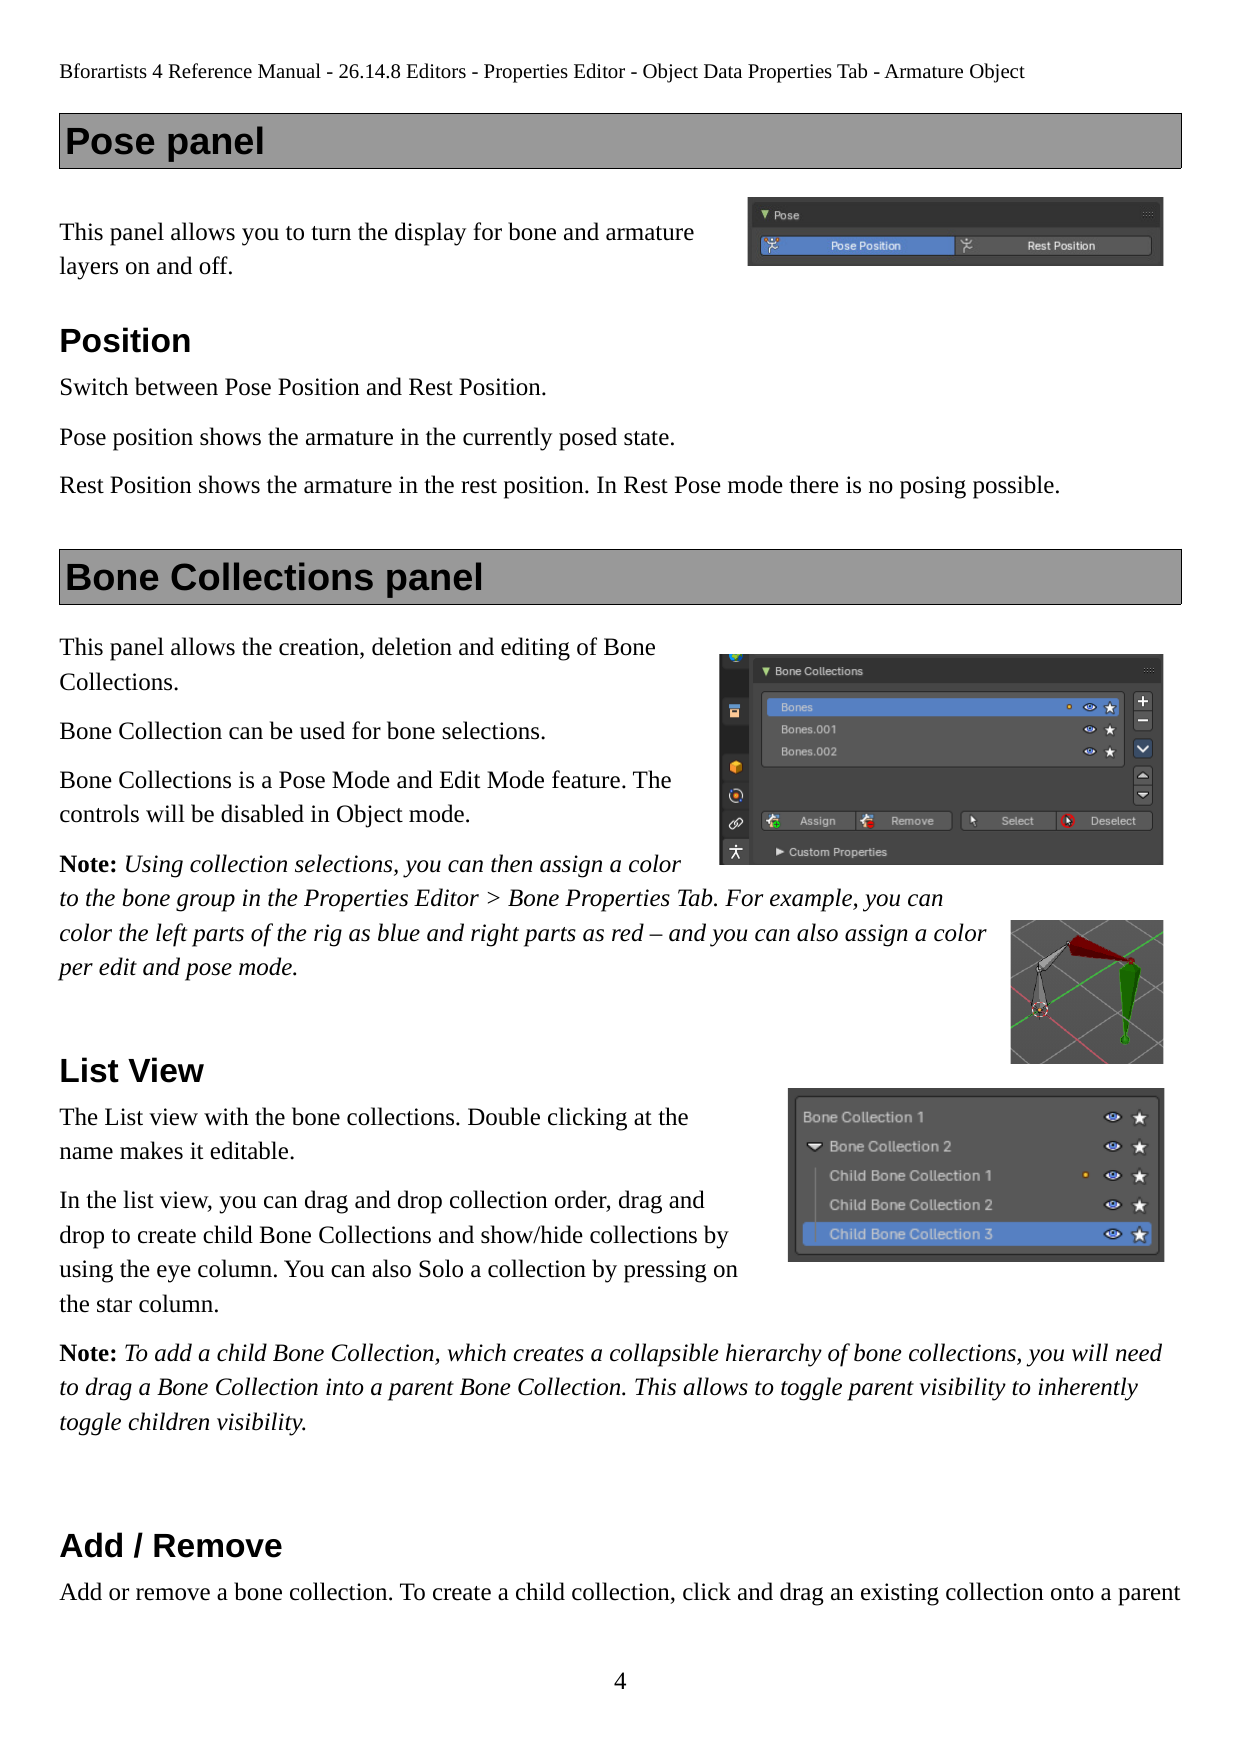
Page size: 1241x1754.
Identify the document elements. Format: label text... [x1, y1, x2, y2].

text This panel allows you to turn the display for bone and armature layers on and off. [59, 266, 1181, 280]
picture [719, 654, 1164, 865]
subtitle List View [59, 1051, 1181, 1089]
picture [787, 1088, 1165, 1262]
picture [747, 197, 1164, 266]
subtitle Position [59, 321, 1181, 360]
text In the list view, you can drag and drop collection order, drag and drop to create child Bone Collections and show/hide collections by using the eye column. You can also Solo a collection by pressing on the star column. [59, 1185, 1181, 1318]
text This panel allows the creation, deletion and editing of Bone Collections. [59, 632, 1181, 696]
text Note: To add a child Bone Collection, which creates a collapsible hierarchy of bone collections, you will need to drag a Bone Collection into a parent Bone Collection. This allows to toggle parent visibility to inherently toggle children visibility. [59, 1338, 1181, 1436]
text The List view with the bone collections. Double clicking at the name makes it editable. [59, 1102, 787, 1165]
text Bone Collection can be used for bone selections. [59, 716, 719, 745]
text Bone Collections is a Pose Mode and Edit Mode feature. The controls will be disabled in Object mode. [59, 765, 719, 828]
text Switch between Pose Position and Rest Position. [59, 372, 1181, 401]
text Add or remove a bone collection. To create a child collection, click and drag an existing collection onto a parent [59, 1577, 1181, 1606]
table_header Pose panel [60, 114, 1181, 168]
text Pose position shows the armature in the currently posed state. [59, 422, 1181, 450]
subtitle Add / Remove [59, 1526, 1181, 1564]
text Note: Using collection selections, you can then assign a color to the bone group in the Properties Editor > Bone Properties Tab. For example, you can color the left parts of the rig as blue and right parts as red – and you can also assign a color per edit and pose mode. [59, 849, 1181, 981]
table_header Bone Collections panel [60, 550, 1181, 604]
text Rest Position shows the armature in the rest position. In Rest Pose mode there is no posing possible. [59, 471, 1181, 499]
picture [1010, 920, 1164, 1064]
